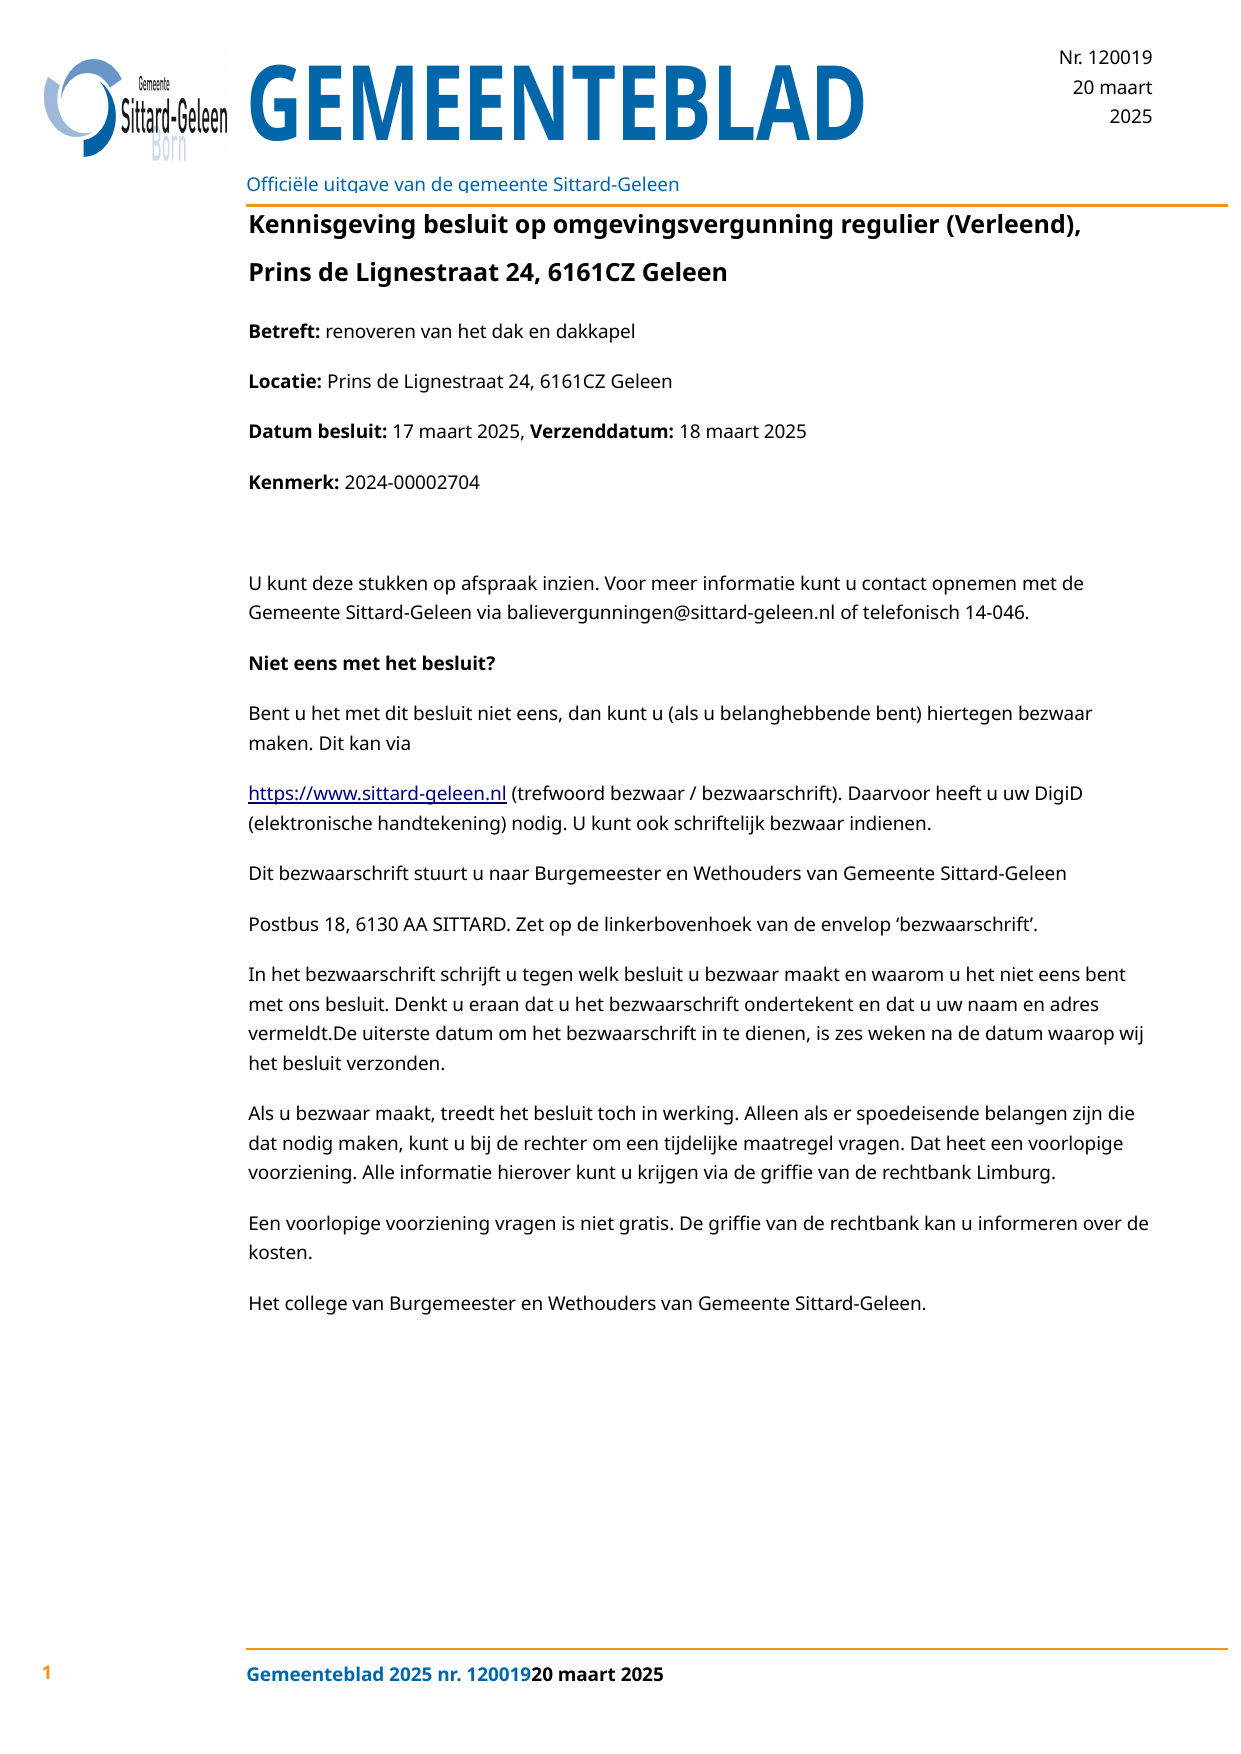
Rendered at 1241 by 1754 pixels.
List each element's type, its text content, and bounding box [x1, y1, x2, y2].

text Dit bezwaarschrift stuurt u naar Burgemeester en Wethouders van Gemeente Sittard-Geleen [248, 860, 1152, 886]
text U kunt deze stukken op afspraak inzien. Voor meer informatie kunt u contact opnemen met de Gemeente Sittard-Geleen via balievergunningen@sittard-geleen.nl of telefonisch 14-046. [248, 570, 1152, 625]
text Het college van Burgemeester en Wethouders van Gemeente Sittard-Geleen. [248, 1290, 1152, 1316]
text Als u bezwaar maakt, treedt het besluit toch in werking. Alleen als er spoedeisende belangen zijn die dat nodig maken, kunt u bij de rechter om een tijdelijke maatregel vragen. Dat heet een voorlopige voorziening. Alle informatie hierover kunt u krijgen via de griffie van de rechtbank Limburg. [248, 1100, 1152, 1185]
text In het bezwaarschrift schrijft u tegen welk besluit u bezwaar maakt en waarom u het niet eens bent met ons besluit. Denkt u eraan dat u het bezwaarschrift ondertekent en dat u uw naam en adres vermeldt.De uiterste datum om het bezwaarschrift in te dienen, is zes weken na de datum waarop wij het besluit verzonden. [248, 961, 1152, 1076]
text Niet eens met het besluit? [248, 650, 1152, 676]
text Kennisgeving besluit op omgevingsvergunning regulier (Verleend), Prins de Lignestraat 24, 6161CZ Geleen [248, 207, 1152, 288]
text https://www.sittard-geleen.nl (trefwoord bezwaar / bezwaarschrift). Daarvoor heeft u uw DigiD (elektronische handtekening) nodig. U kunt ook schriftelijk bezwaar indienen. [248, 780, 1152, 836]
text Kenmerk: 2024-00002704 [248, 469, 1152, 495]
text Locatie: Prins de Lignestraat 24, 6161CZ Geleen [248, 368, 1152, 394]
picture [41, 47, 231, 172]
text Bent u het met dit besluit niet eens, dan kunt u (als u belanghebbende bent) hiertegen bezwaar maken. Dit kan via [248, 700, 1152, 756]
text Datum besluit: 17 maart 2025, Verzenddatum: 18 maart 2025 [248, 419, 1152, 444]
text Een voorlopige voorziening vragen is niet gratis. De griffie van de rechtbank kan u informeren over de kosten. [248, 1210, 1152, 1265]
text Postbus 18, 6130 AA SITTARD. Zet op de linkerbovenhoek van de envelop ‘bezwaarschrift’. [248, 911, 1152, 937]
text Betreft: renoveren van het dak en dakkapel [248, 318, 1152, 344]
